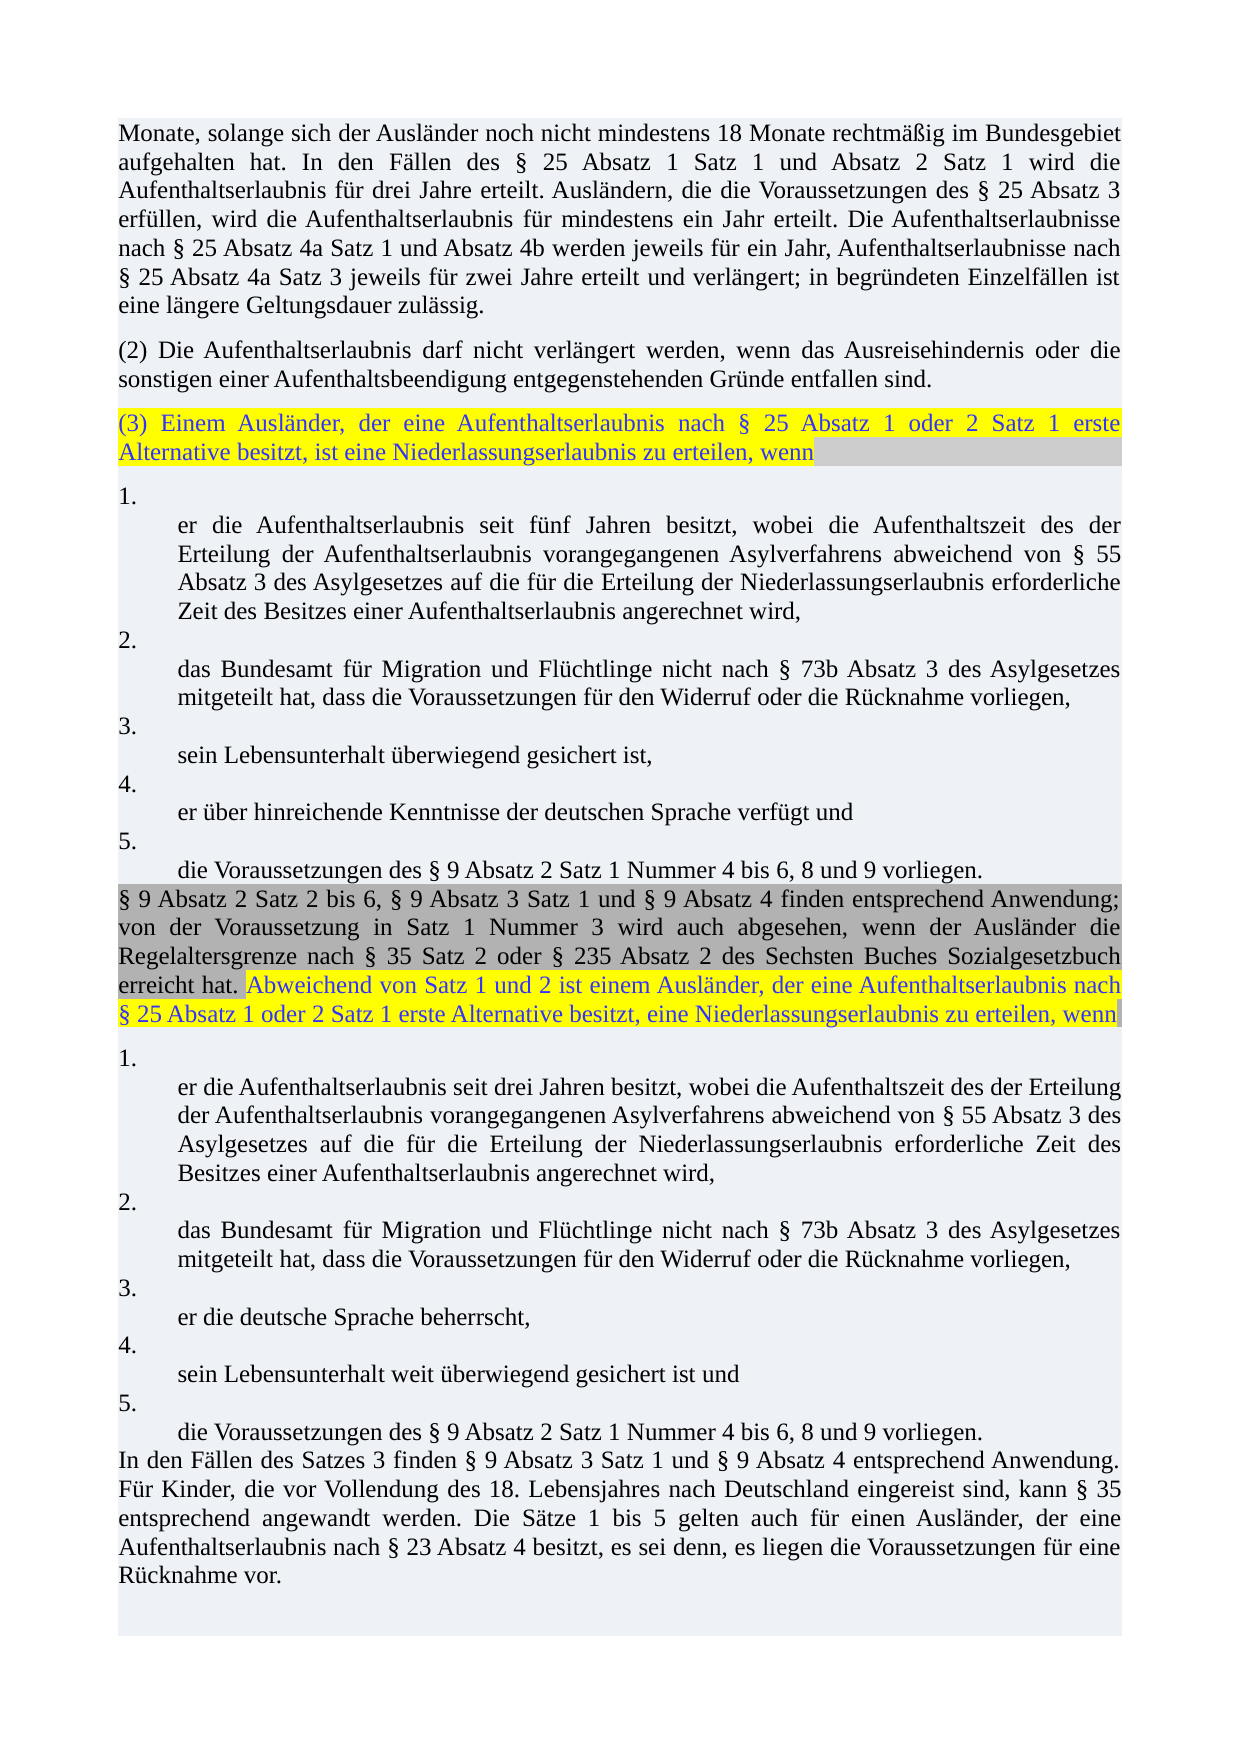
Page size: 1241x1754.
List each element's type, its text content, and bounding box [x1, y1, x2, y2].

subtitle 3. [118, 711, 1122, 740]
subtitle 4. [118, 1331, 1122, 1359]
subtitle 5. [118, 826, 1122, 855]
list die Voraussetzungen des § 9 Absatz 2 Satz 1 Nummer 4 bis 6, 8 und 9 vorliegen. [177, 855, 1122, 884]
text In den Fällen des Satzes 3 finden § 9 Absatz 3 Satz 1 und § 9 Absatz 4 entsprechend Anwendung. Für Kinder, die vor Vollendung des 18. Lebensjahres nach Deutschland eingereist sind, kann § 35 entsprechend angewandt werden. Die Sätze 1 bis 5 gelten auch für einen Ausländer, der eine Aufenthaltserlaubnis nach § 23 Absatz 4 besitzt, es sei denn, es liegen die Voraussetzungen für eine Rücknahme vor. [118, 1446, 1122, 1589]
subtitle 1. [118, 481, 1122, 510]
subtitle 5. [118, 1388, 1122, 1417]
list er die Aufenthaltserlaubnis seit drei Jahren besitzt, wobei die Aufenthaltszeit des der Erteilung der Aufenthaltserlaubnis vorangegangenen Asylverfahrens abweichend von § 55 Absatz 3 des Asylgesetzes auf die für die Erteilung der Niederlassungserlaubnis erforderliche Zeit des Besitzes einer Aufenthaltserlaubnis angerechnet wird, [177, 1072, 1122, 1187]
list das Bundesamt für Migration und Flüchtlinge nicht nach § 73b Absatz 3 des Asylgesetzes mitgeteilt hat, dass die Voraussetzungen für den Widerruf oder die Rücknahme vorliegen, [177, 1216, 1122, 1273]
subtitle 2. [118, 1187, 1122, 1216]
list er über hinreichende Kenntnisse der deutschen Sprache verfügt und [177, 797, 1122, 826]
text Monate, solange sich der Ausländer noch nicht mindestens 18 Monate rechtmäßig im Bundesgebiet aufgehalten hat. In den Fällen des § 25 Absatz 1 Satz 1 und Absatz 2 Satz 1 wird die Aufenthaltserlaubnis für drei Jahre erteilt. Ausländern, die die Voraussetzungen des § 25 Absatz 3 erfüllen, wird die Aufenthaltserlaubnis für mindestens ein Jahr erteilt. Die Aufenthaltserlaubnisse nach § 25 Absatz 4a Satz 1 und Absatz 4b werden jeweils für ein Jahr, Aufenthaltserlaubnisse nach § 25 Absatz 4a Satz 3 jeweils für zwei Jahre erteilt und verlängert; in begründeten Einzelfällen ist eine längere Geltungsdauer zulässig. [118, 118, 1122, 319]
subtitle 3. [118, 1273, 1122, 1302]
list sein Lebensunterhalt weit überwiegend gesichert ist und [177, 1359, 1122, 1388]
subtitle 1. [118, 1043, 1122, 1072]
list er die Aufenthaltserlaubnis seit fünf Jahren besitzt, wobei die Aufenthaltszeit des der Erteilung der Aufenthaltserlaubnis vorangegangenen Asylverfahrens abweichend von § 55 Absatz 3 des Asylgesetzes auf die für die Erteilung der Niederlassungserlaubnis erforderliche Zeit des Besitzes einer Aufenthaltserlaubnis angerechnet wird, [177, 510, 1122, 625]
text (2) Die Aufenthaltserlaubnis darf nicht verlängert werden, wenn das Ausreisehindernis oder die sonstigen einer Aufenthaltsbeendigung entgegenstehenden Gründe entfallen sind. [118, 335, 1122, 392]
text (3) Einem Ausländer, der eine Aufenthaltserlaubnis nach § 25 Absatz 1 oder 2 Satz 1 erste Alternative besitzt, ist eine Niederlassungserlaubnis zu erteilen, wenn [118, 408, 1122, 466]
subtitle 4. [118, 769, 1122, 797]
text § 9 Absatz 2 Satz 2 bis 6, § 9 Absatz 3 Satz 1 und § 9 Absatz 4 finden entsprechend Anwendung; von der Voraussetzung in Satz 1 Nummer 3 wird auch abgesehen, wenn der Ausländer die Regelaltersgrenze nach § 35 Satz 2 oder § 235 Absatz 2 des Sechsten Buches Sozialgesetzbuch erreicht hat. Abweichend von Satz 1 und 2 ist einem Ausländer, der eine Aufenthaltserlaubnis nach § 25 Absatz 1 oder 2 Satz 1 erste Alternative besitzt, eine Niederlassungserlaubnis zu erteilen, wenn [118, 884, 1122, 1027]
subtitle 2. [118, 625, 1122, 654]
list sein Lebensunterhalt überwiegend gesichert ist, [177, 740, 1122, 769]
list das Bundesamt für Migration und Flüchtlinge nicht nach § 73b Absatz 3 des Asylgesetzes mitgeteilt hat, dass die Voraussetzungen für den Widerruf oder die Rücknahme vorliegen, [177, 654, 1122, 711]
list er die deutsche Sprache beherrscht, [177, 1302, 1122, 1331]
list die Voraussetzungen des § 9 Absatz 2 Satz 1 Nummer 4 bis 6, 8 und 9 vorliegen. [177, 1417, 1122, 1446]
